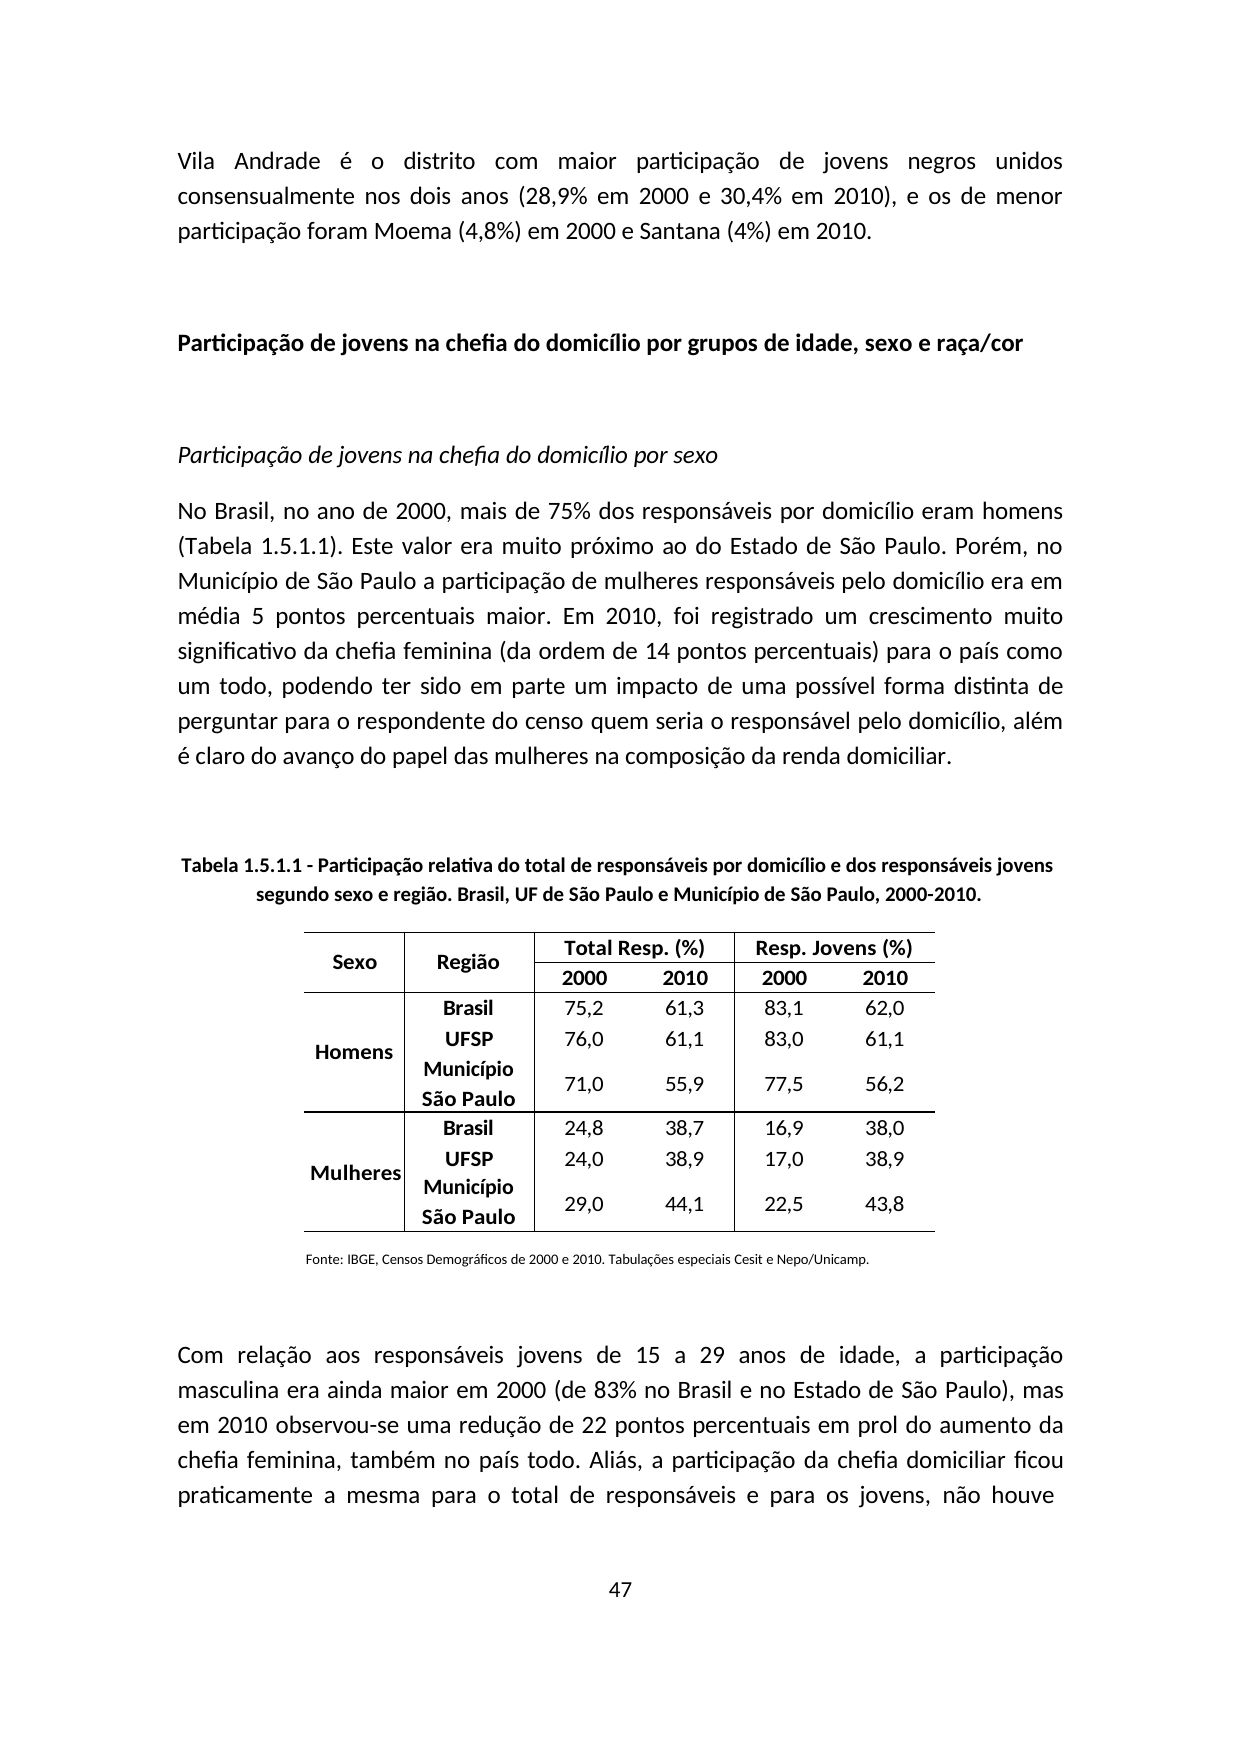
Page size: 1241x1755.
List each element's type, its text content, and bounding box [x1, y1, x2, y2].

table_cell 61,1 55,9 [635, 1024, 734, 1111]
table_cell 2000 [735, 963, 835, 991]
table_cell 38,9 43,8 [835, 1144, 935, 1231]
text Participação de jovens na chefia do domicílio por sexo [177, 439, 1076, 469]
table_cell 75,2 [535, 993, 635, 1024]
text No Brasil, no ano de 2000, mais de 75% dos responsáveis por domicílio eram homens (Tabela 1.5.1.1). Este valor era muito próximo ao do Estado de São Paulo. Porém, no Município de São Paulo a participação de mulheres responsáveis pelo domicílio era em média 5 pontos percentuais maior. Em 2010, foi registrado um crescimento muito significativo da chefia feminina (da ordem de 14 pontos percentuais) para o país como um todo, podendo ter sido em parte um impacto de uma possível forma distinta de perguntar para o respondente do censo quem seria o responsável pelo domicílio, além é claro do avanço do papel das mulheres na composição da renda domiciliar. [177, 495, 1063, 771]
text Com relação aos responsáveis jovens de 15 a 29 anos de idade, a participação masculina era ainda maior em 2000 (de 83% no Brasil e no Estado de São Paulo), mas em 2010 observou-se uma redução de 22 pontos percentuais em prol do aumento da chefia feminina, também no país todo. Aliás, a participação da chefia domiciliar ficou praticamente a mesma para o total de responsáveis e para os jovens, não houve [177, 1339, 1064, 1510]
table_cell 17,0 22,5 [735, 1144, 835, 1231]
table_cell Homens [304, 993, 404, 1111]
table_cell 62,0 [835, 993, 935, 1024]
text Fonte: IBGE, Censos Demográficos de 2000 e 2010. Tabulações especiais Cesit e Nepo/Unicamp. [306, 1250, 1076, 1268]
table_header Região [405, 933, 534, 991]
table_cell UFSP Município São Paulo [405, 1144, 534, 1231]
table_cell 38,9 44,1 [635, 1144, 734, 1231]
table_cell 24,0 29,0 [535, 1144, 635, 1231]
subtitle Participação de jovens na chefia do domicílio por grupos de idade, sexo e raça/cor [177, 327, 1076, 358]
table_cell 2010 [635, 963, 734, 991]
table_header Sexo [304, 933, 404, 991]
table_header Total Resp. (%) [535, 933, 734, 962]
table_cell UFSP Município São Paulo [405, 1024, 534, 1111]
table_cell 2000 [535, 963, 635, 991]
table_cell Brasil [405, 993, 534, 1024]
table_header Resp. Jovens (%) [735, 933, 935, 962]
table_cell Brasil [405, 1113, 534, 1143]
table_cell 24,8 [535, 1113, 635, 1143]
table_cell 38,0 [835, 1113, 935, 1143]
table_cell 83,1 [735, 993, 835, 1024]
table_cell 38,7 [635, 1113, 734, 1143]
table_cell 2010 [835, 963, 935, 991]
table_cell 76,0 71,0 [535, 1024, 635, 1111]
table_cell 16,9 [735, 1113, 835, 1143]
table_cell Mulheres [304, 1113, 404, 1231]
table_cell 83,0 77,5 [735, 1024, 835, 1111]
table_cell 61,1 56,2 [835, 1024, 935, 1111]
text Vila Andrade é o distrito com maior participação de jovens negros unidos consensualmente nos dois anos (28,9% em 2000 e 30,4% em 2010), e os de menor participação foram Moema (4,8%) em 2000 e Santana (4%) em 2010. [177, 146, 1063, 246]
text Tabela 1.5.1.1 - Participação relativa do total de responsáveis por domicílio e dos responsáveis jovens segundo sexo e região. Brasil, UF de São Paulo e Município de São Paulo, 2000-2010. [181, 852, 1076, 906]
table_cell 61,3 [635, 993, 734, 1024]
